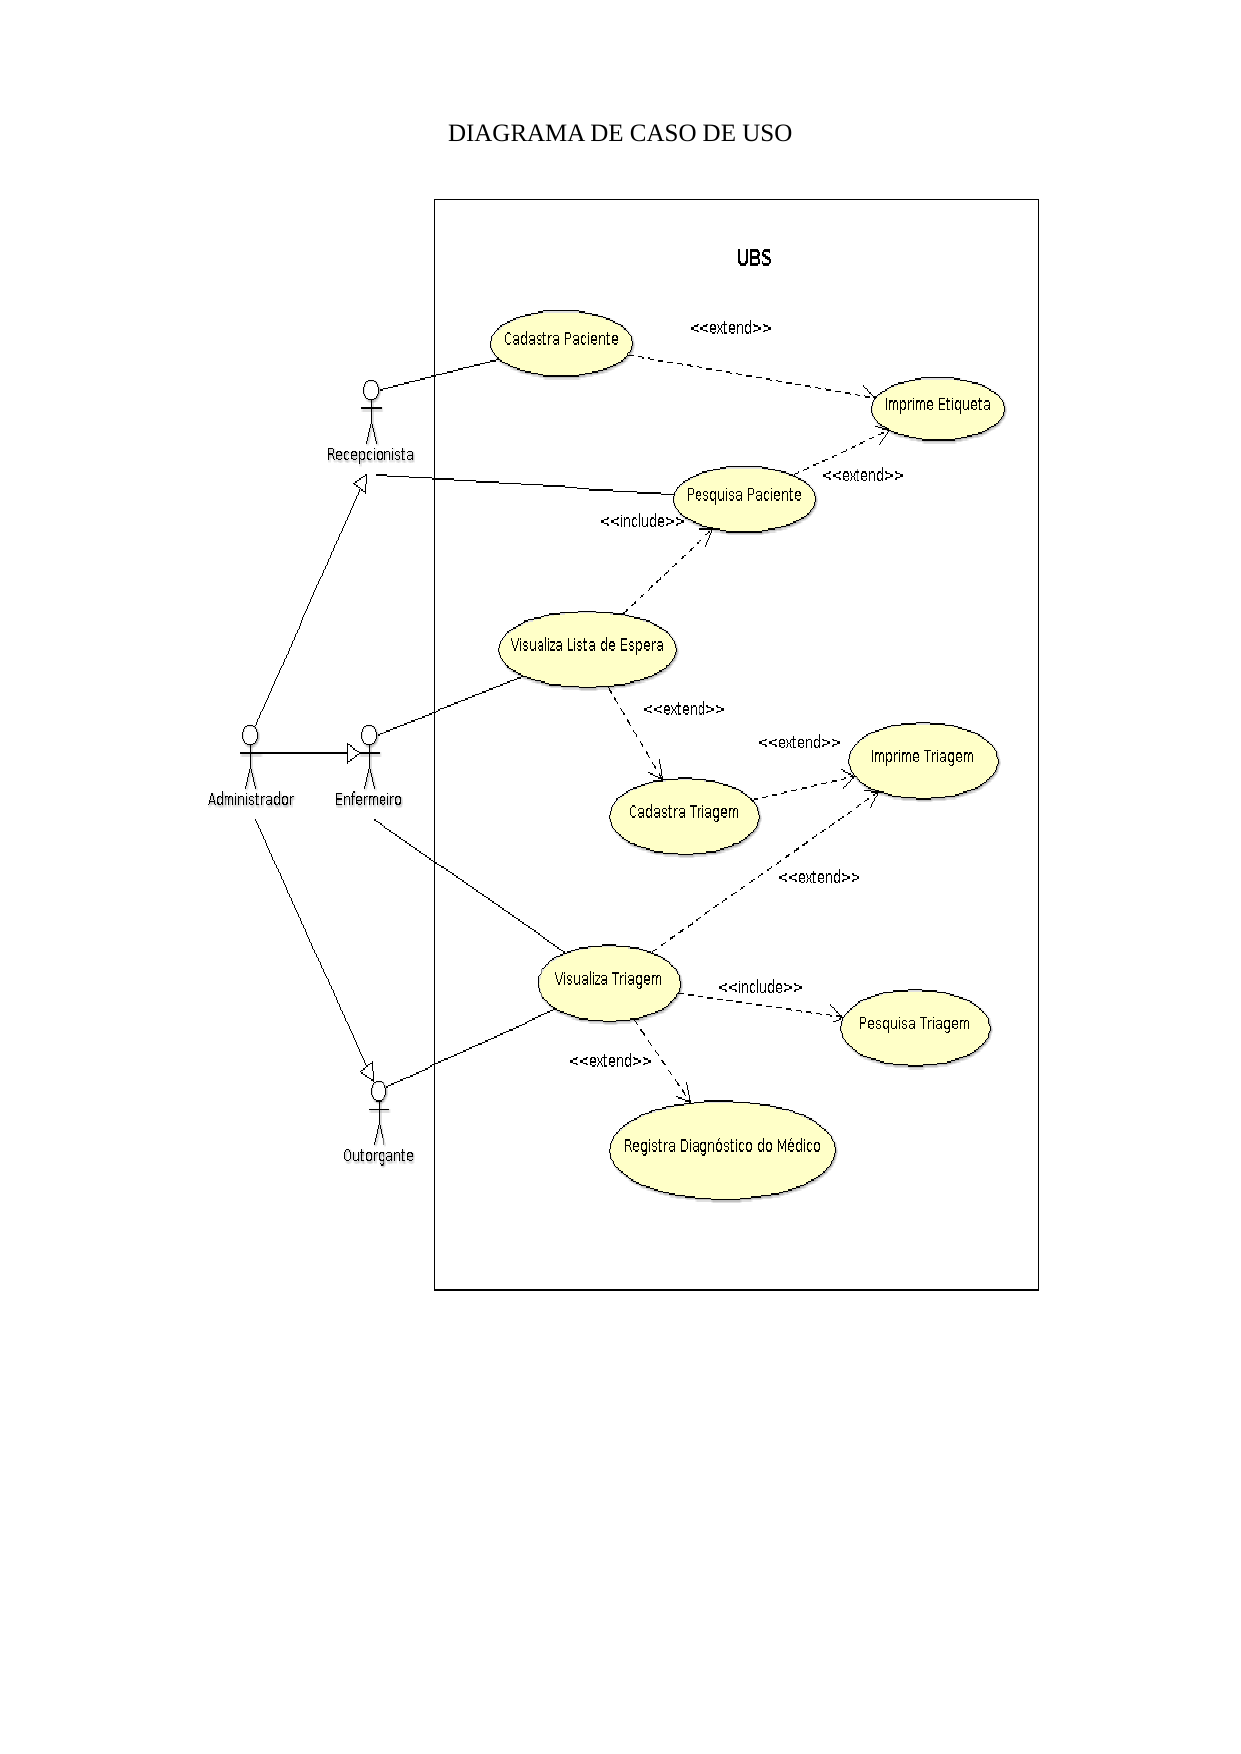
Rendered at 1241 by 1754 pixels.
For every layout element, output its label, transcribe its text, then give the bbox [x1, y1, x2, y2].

text DIAGRAMA DE CASO DE USO [118, 118, 1122, 147]
picture [68, 177, 1173, 1646]
